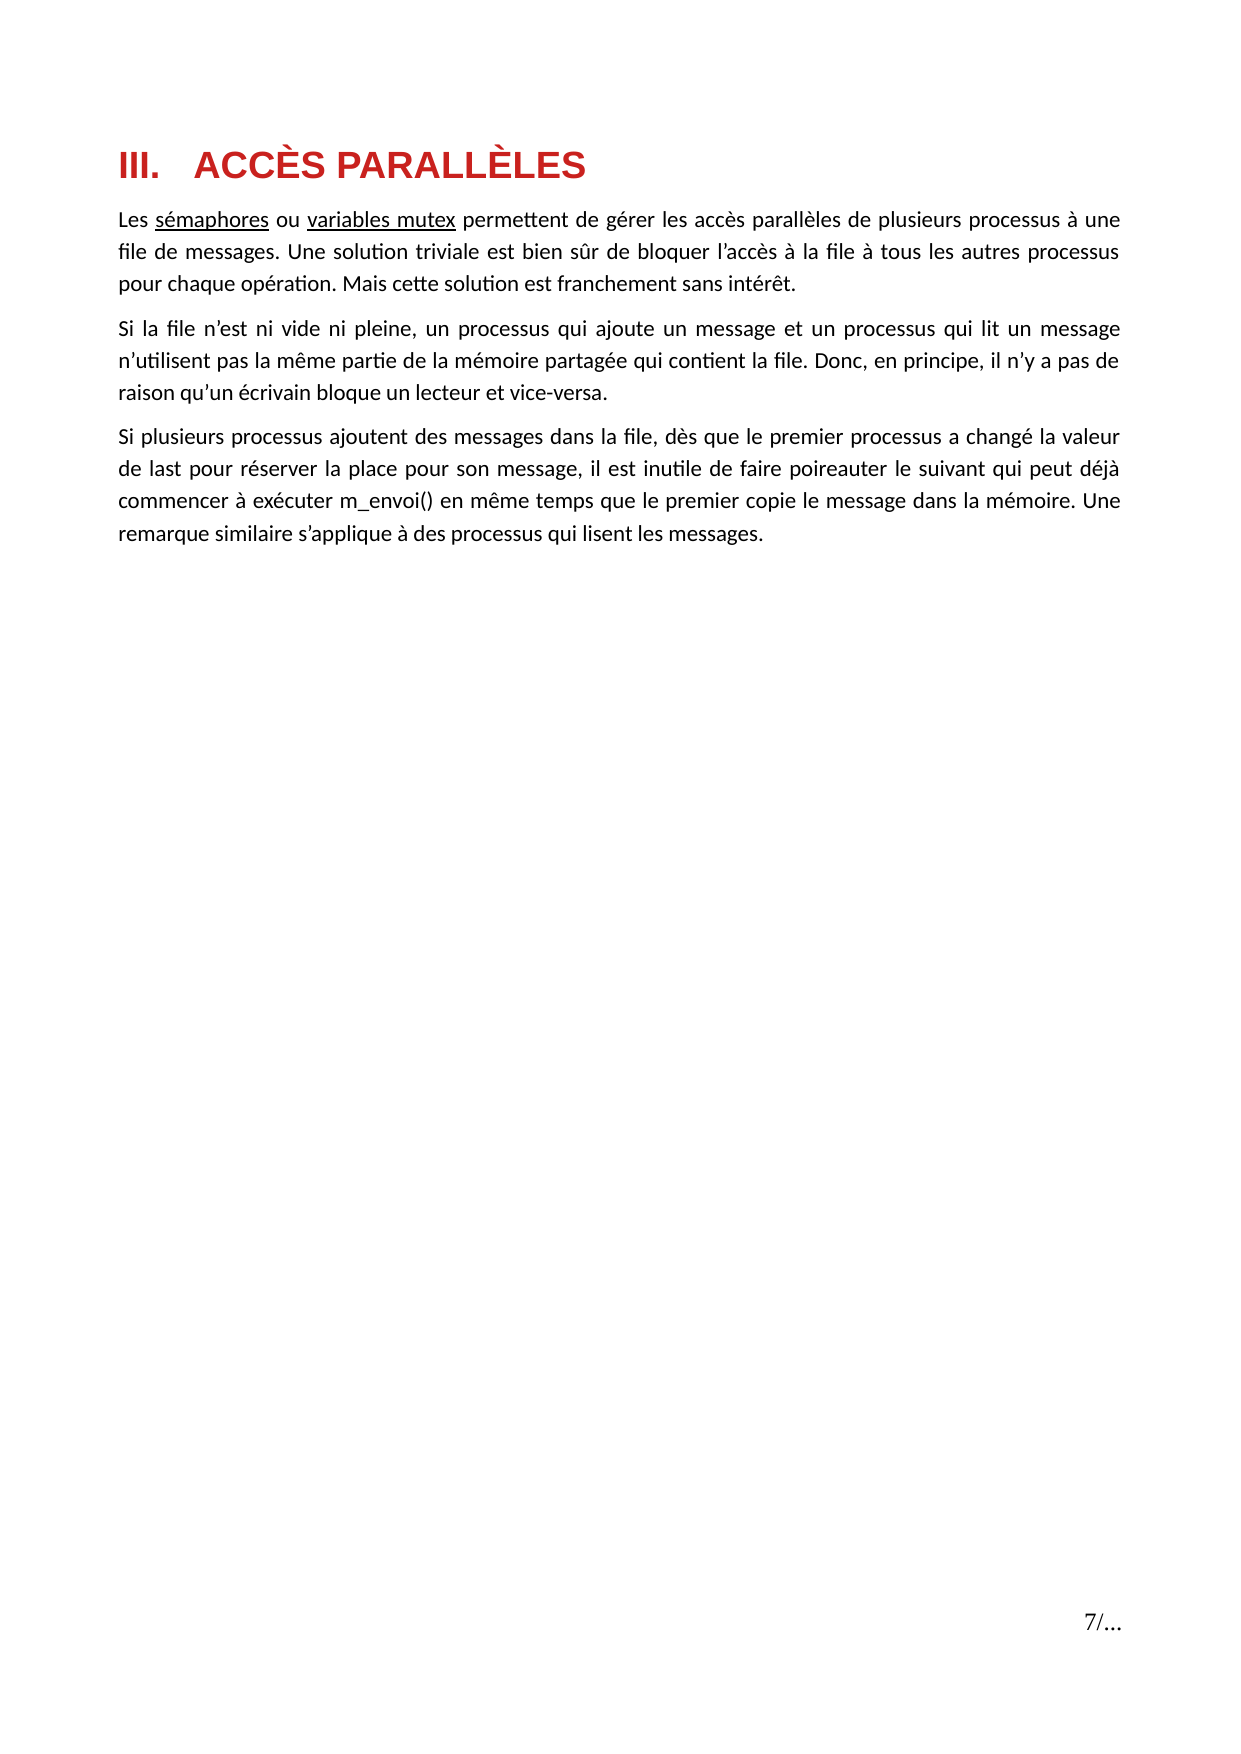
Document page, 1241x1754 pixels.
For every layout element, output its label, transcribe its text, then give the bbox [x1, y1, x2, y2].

subtitle ACCÈS PARALLÈLES [118, 143, 1122, 187]
text Les sémaphores ou variables mutex permettent de gérer les accès parallèles de plusieurs processus à une file de messages. Une solution triviale est bien sûr de bloquer l’accès à la file à tous les autres processus pour chaque opération. Mais cette solution est franchement sans intérêt. [118, 205, 1122, 298]
text Si la file n’est ni vide ni pleine, un processus qui ajoute un message et un processus qui lit un message n’utilisent pas la même partie de la mémoire partagée qui contient la file. Donc, en principe, il n’y a pas de raison qu’un écrivain bloque un lecteur et vice-versa. [118, 314, 1122, 406]
text Si plusieurs processus ajoutent des messages dans la file, dès que le premier processus a changé la valeur de last pour réserver la place pour son message, il est inutile de faire poireauter le suivant qui peut déjà commencer à exécuter m_envoi() en même temps que le premier copie le message dans la mémoire. Une remarque similaire s’applique à des processus qui lisent les messages. [118, 422, 1122, 547]
